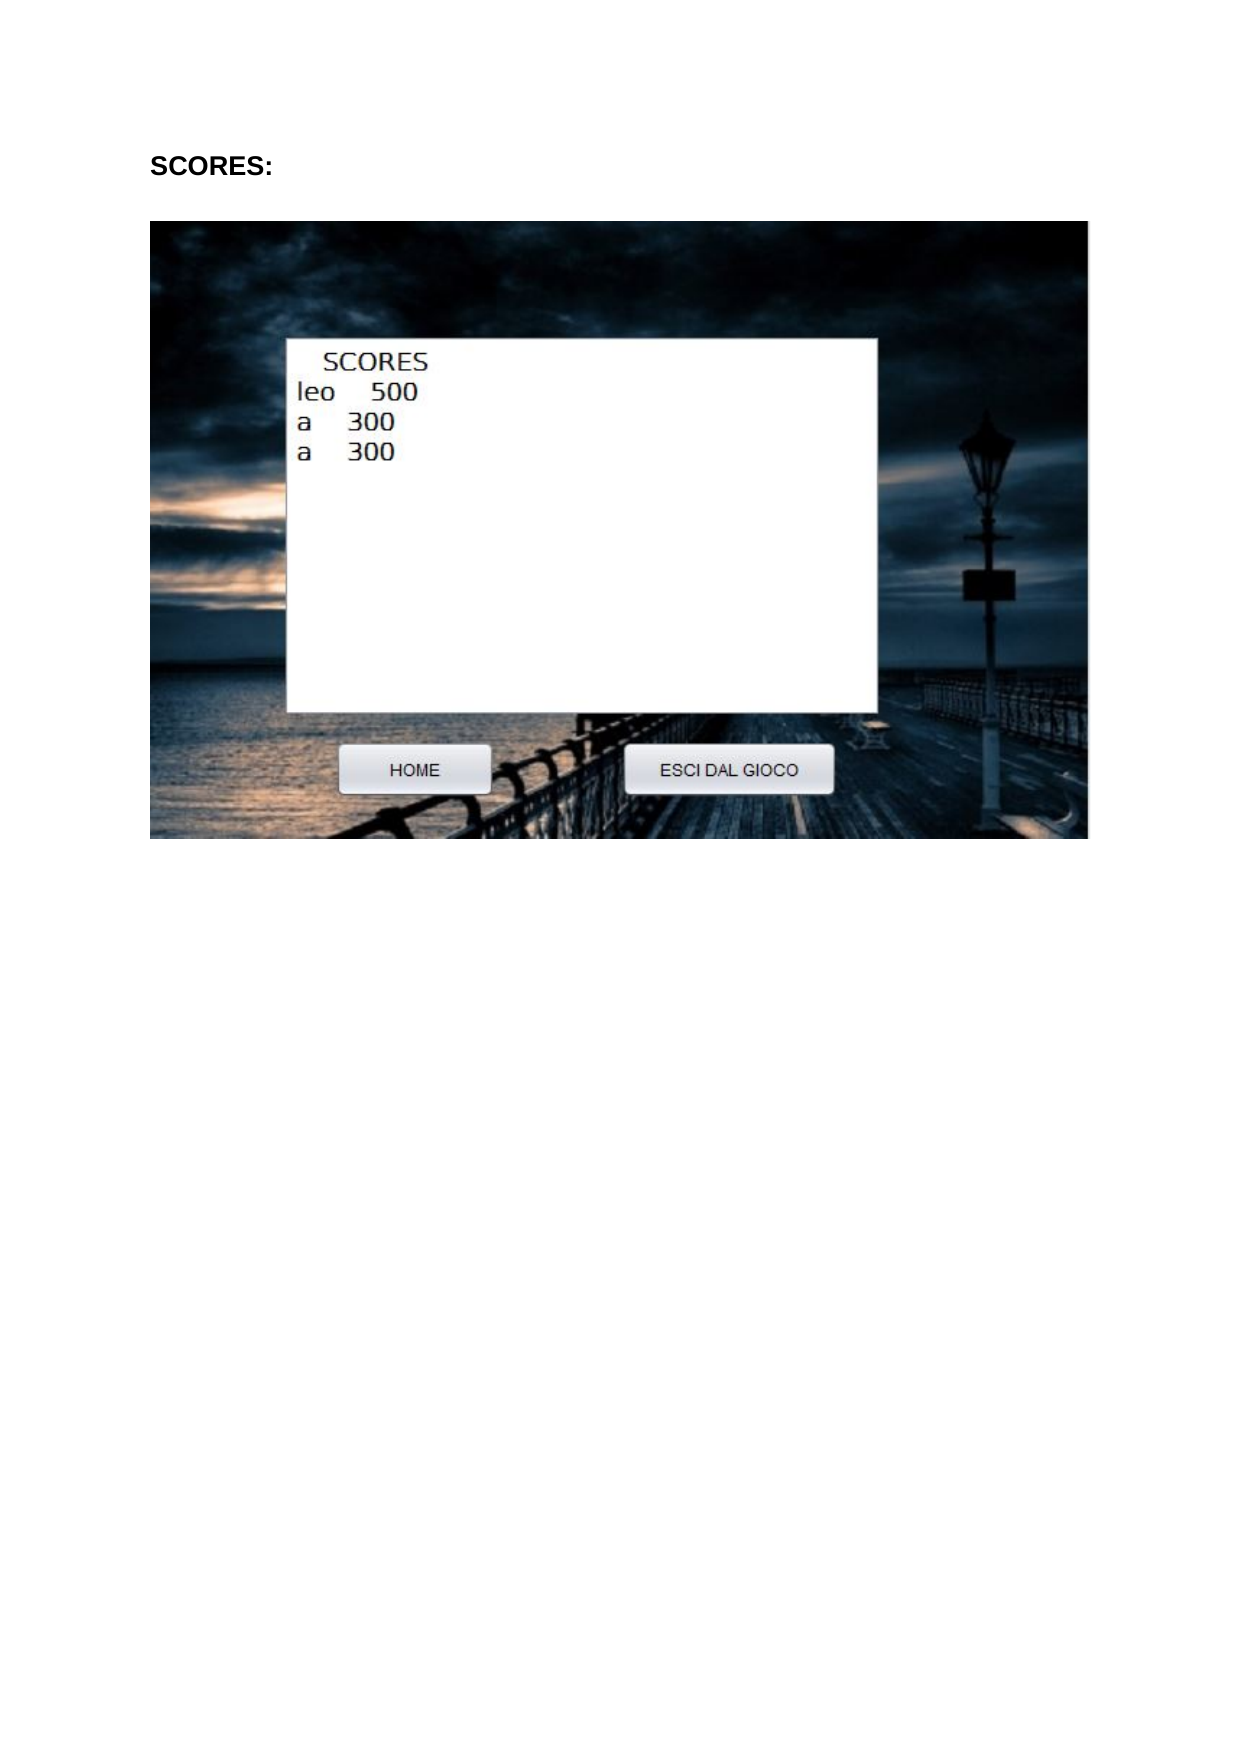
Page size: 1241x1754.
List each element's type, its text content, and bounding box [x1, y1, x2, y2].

text SCORES: [150, 150, 1090, 181]
picture [150, 221, 1091, 839]
